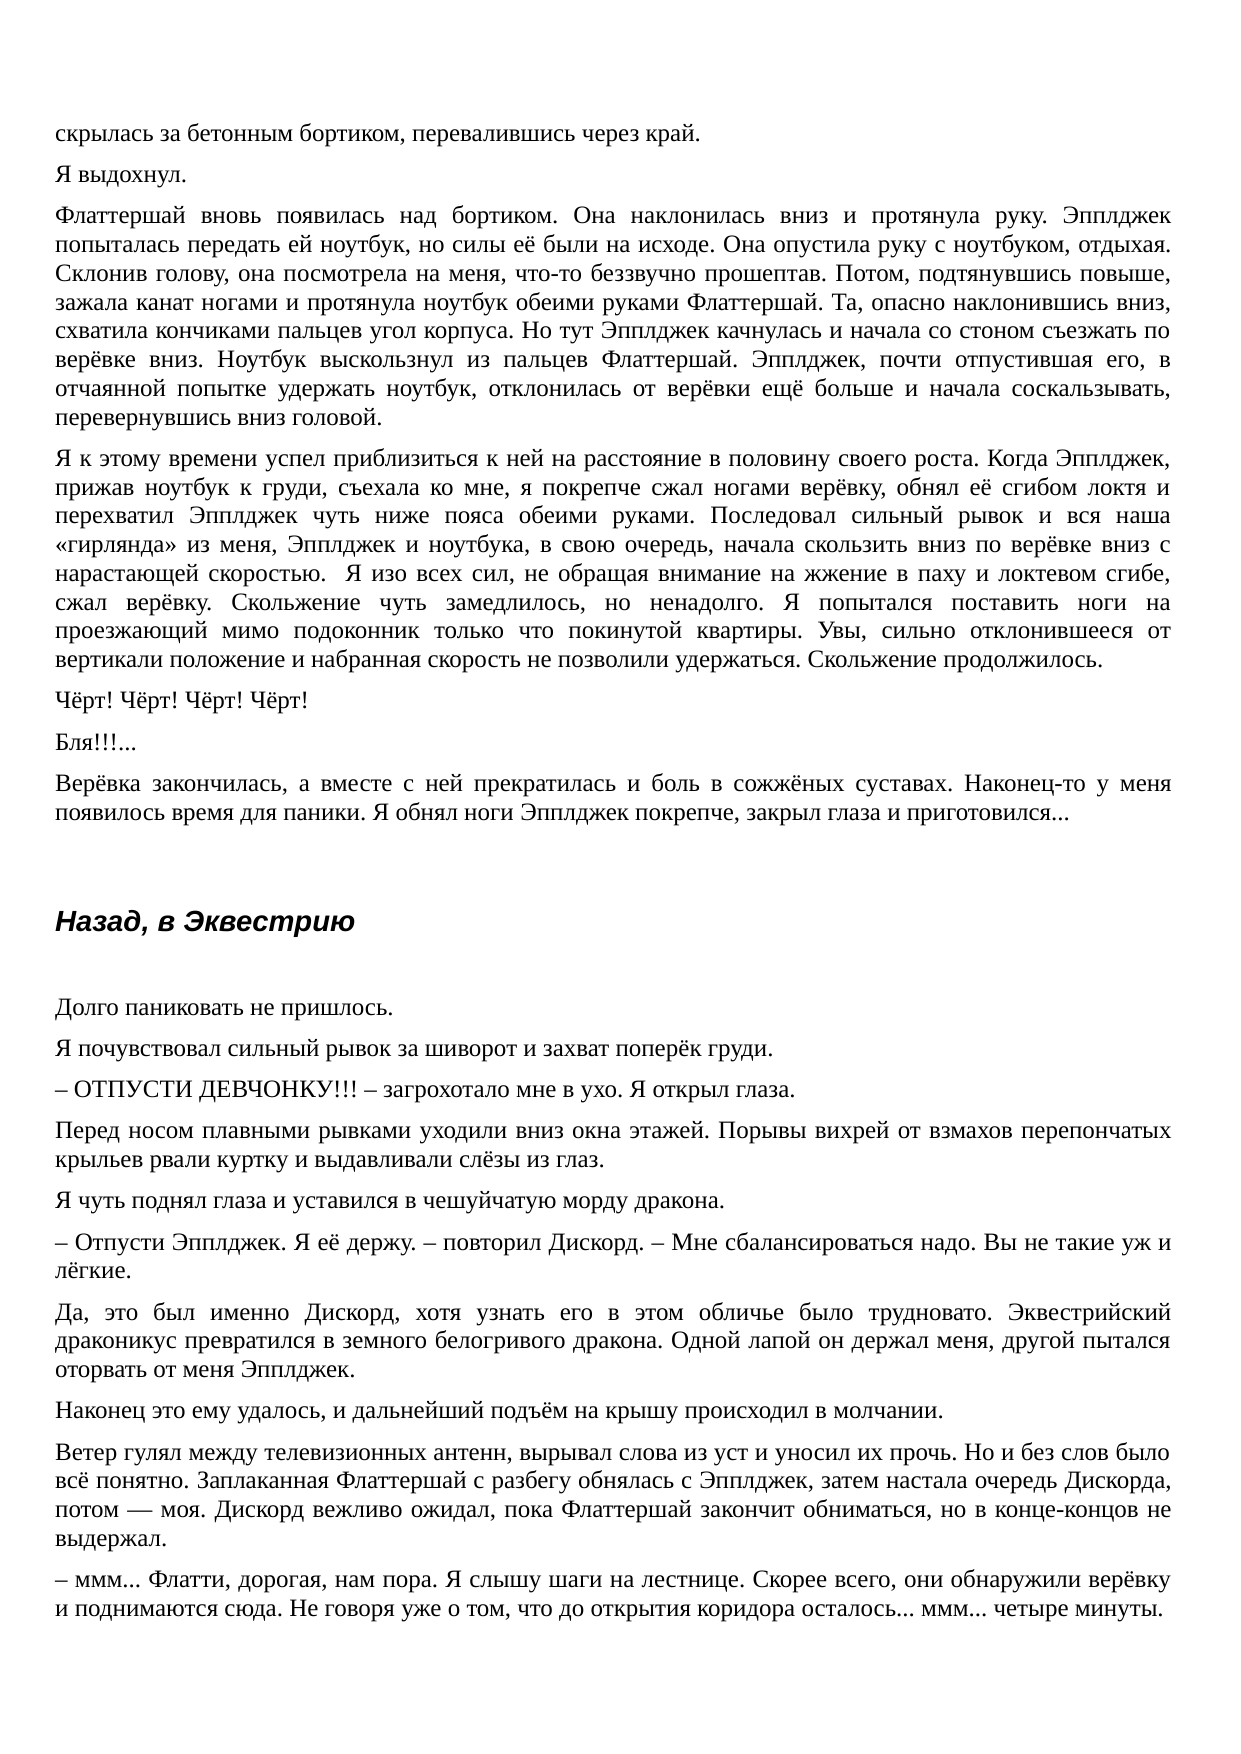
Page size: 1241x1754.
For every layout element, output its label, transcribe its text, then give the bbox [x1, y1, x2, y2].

text Да, это был именно Дискорд, хотя узнать его в этом обличье было трудновато. Эквестрийский драконикус превратился в земного белогривого дракона. Одной лапой он держал меня, другой пытался оторвать от меня Эпплджек. [55, 1297, 1172, 1383]
text Бля!!!... [55, 727, 1172, 756]
text Наконец это ему удалось, и дальнейший подъём на крышу происходил в молчании. [55, 1395, 1172, 1424]
text – ммм... Флатти, дорогая, нам пора. Я слышу шаги на лестнице. Скорее всего, они обнаружили верёвку и поднимаются сюда. Не говоря уже о том, что до открытия коридора осталось... ммм... четыре минуты. [55, 1564, 1172, 1622]
text – ОТПУСТИ ДЕВЧОНКУ!!! – загрохотало мне в ухо. Я открыл глаза. [55, 1074, 1172, 1103]
text Верёвка закончилась, а вместе с ней прекратилась и боль в сожжёных суставах. Наконец-то у меня появилось время для паники. Я обнял ноги Эпплджек покрепче, закрыл глаза и приготовился... [55, 768, 1172, 826]
text Долго паниковать не пришлось. [55, 992, 1172, 1020]
text Я почувствовал сильный рывок за шиворот и захват поперёк груди. [55, 1033, 1172, 1062]
text – Отпусти Эпплджек. Я её держу. – повторил Дискорд. – Мне сбалансироваться надо. Вы не такие уж и лёгкие. [55, 1227, 1172, 1284]
text Перед носом плавными рывками уходили вниз окна этажей. Порывы вихрей от взмахов перепончатых крыльев рвали куртку и выдавливали слёзы из глаз. [55, 1115, 1172, 1173]
subtitle Назад, в Эквестрию [55, 904, 1172, 938]
text Я к этому времени успел приблизиться к ней на расстояние в половину своего роста. Когда Эпплджек, прижав ноутбук к груди, съехала ко мне, я покрепче сжал ногами верёвку, обнял её сгибом локтя и перехватил Эпплджек чуть ниже пояса обеими руками. Последовал сильный рывок и вся наша «гирлянда» из меня, Эпплджек и ноутбука, в свою очередь, начала скользить вниз по верёвке вниз с нарастающей скоростью. Я изо всех сил, не обращая внимание на жжение в паху и локтевом сгибе, сжал верёвку. Скольжение чуть замедлилось, но ненадолго. Я попытался поставить ноги на проезжающий мимо подоконник только что покинутой квартиры. Увы, сильно отклонившееся от вертикали положение и набранная скорость не позволили удержаться. Скольжение продолжилось. [55, 443, 1172, 673]
text Ветер гулял между телевизионных антенн, вырывал слова из уст и уносил их прочь. Но и без слов было всё понятно. Заплаканная Флаттершай с разбегу обнялась с Эпплджек, затем настала очередь Дискорда, потом — моя. Дискорд вежливо ожидал, пока Флаттершай закончит обниматься, но в конце-концов не выдержал. [55, 1437, 1172, 1552]
text Флаттершай вновь появилась над бортиком. Она наклонилась вниз и протянула руку. Эпплджек попыталась передать ей ноутбук, но силы её были на исходе. Она опустила руку с ноутбуком, отдыхая. Склонив голову, она посмотрела на меня, что-то беззвучно прошептав. Потом, подтянувшись повыше, зажала канат ногами и протянула ноутбук обеими руками Флаттершай. Та, опасно наклонившись вниз, схватила кончиками пальцев угол корпуса. Но тут Эпплджек качнулась и начала со стоном съезжать по верёвке вниз. Ноутбук выскользнул из пальцев Флаттершай. Эпплджек, почти отпустившая его, в отчаянной попытке удержать ноутбук, отклонилась от верёвки ещё больше и начала соскальзывать, перевернувшись вниз головой. [55, 201, 1172, 431]
text Я чуть поднял глаза и уставился в чешуйчатую морду дракона. [55, 1185, 1172, 1214]
text Я выдохнул. [55, 159, 1172, 188]
text скрылась за бетонным бортиком, перевалившись через край. [55, 118, 1172, 147]
text Чёрт! Чёрт! Чёрт! Чёрт! [55, 686, 1172, 714]
